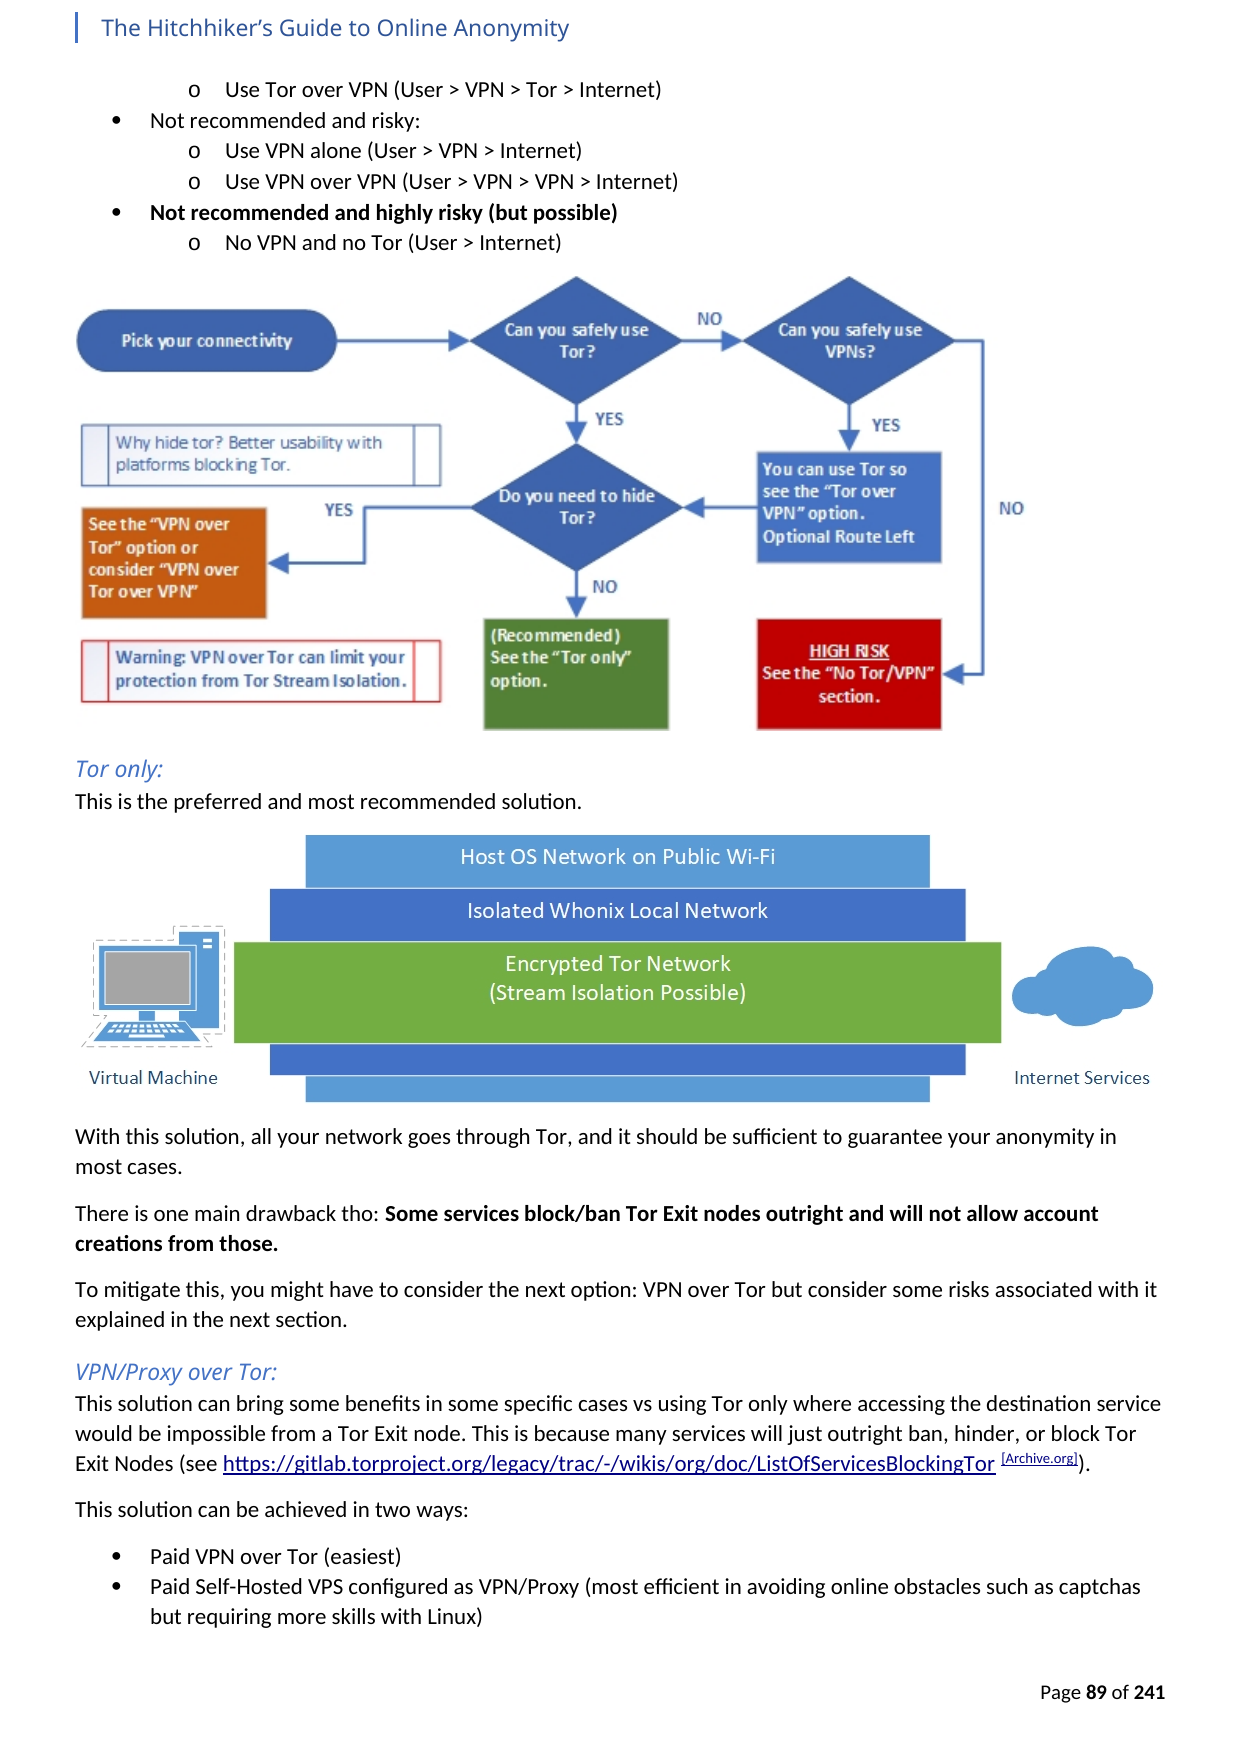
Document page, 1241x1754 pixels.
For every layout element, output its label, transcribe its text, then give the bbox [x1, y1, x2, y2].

list Use Tor over VPN (User > VPN > Tor > Internet) [187, 75, 1165, 104]
text There is one main drawback tho: Some services block/ban Tor Exit nodes outright and will not allow account creations from those. [75, 1199, 1165, 1257]
text With this solution, all your network goes through Tor, and it should be sufficient to guarantee your anonymity in most cases. [75, 1122, 1165, 1180]
list No VPN and no Tor (User > Internet) [187, 228, 1165, 257]
list Paid VPN over Tor (easiest) [112, 1542, 1165, 1570]
list Not recommended and risky: [112, 106, 1165, 134]
text To mitigate this, you might have to consider the next option: VPN over Tor but consider some risks associated with it explained in the next section. [75, 1275, 1165, 1333]
picture [75, 276, 1034, 731]
list Use VPN alone (User > VPN > Internet) [187, 136, 1165, 165]
list Not recommended and highly risky (but possible) [112, 198, 1165, 226]
list Use VPN over VPN (User > VPN > VPN > Internet) [187, 167, 1165, 196]
text This is the preferred and most recommended solution. [75, 787, 1165, 815]
text This solution can bring some benefits in some specific cases vs using Tor only where accessing the destination service would be impossible from a Tor Exit node. This is because many services will just outright ban, hinder, or block Tor Exit Nodes (see https://gitlab.torproject.org/legacy/trac/-/wikis/org/doc/ListOfServicesBlockingTor [Archive.org]). [75, 1389, 1165, 1477]
list Paid Self-Hosted VPS configured as VPN/Proxy (most efficient in avoiding online obstacles such as captchas but requiring more skills with Linux) [112, 1572, 1165, 1630]
text This solution can be achieved in two ways: [75, 1496, 1165, 1524]
subtitle VPN/Proxy over Tor: [75, 1356, 1165, 1387]
picture [75, 833, 1164, 1104]
subtitle Tor only: [75, 753, 1165, 784]
